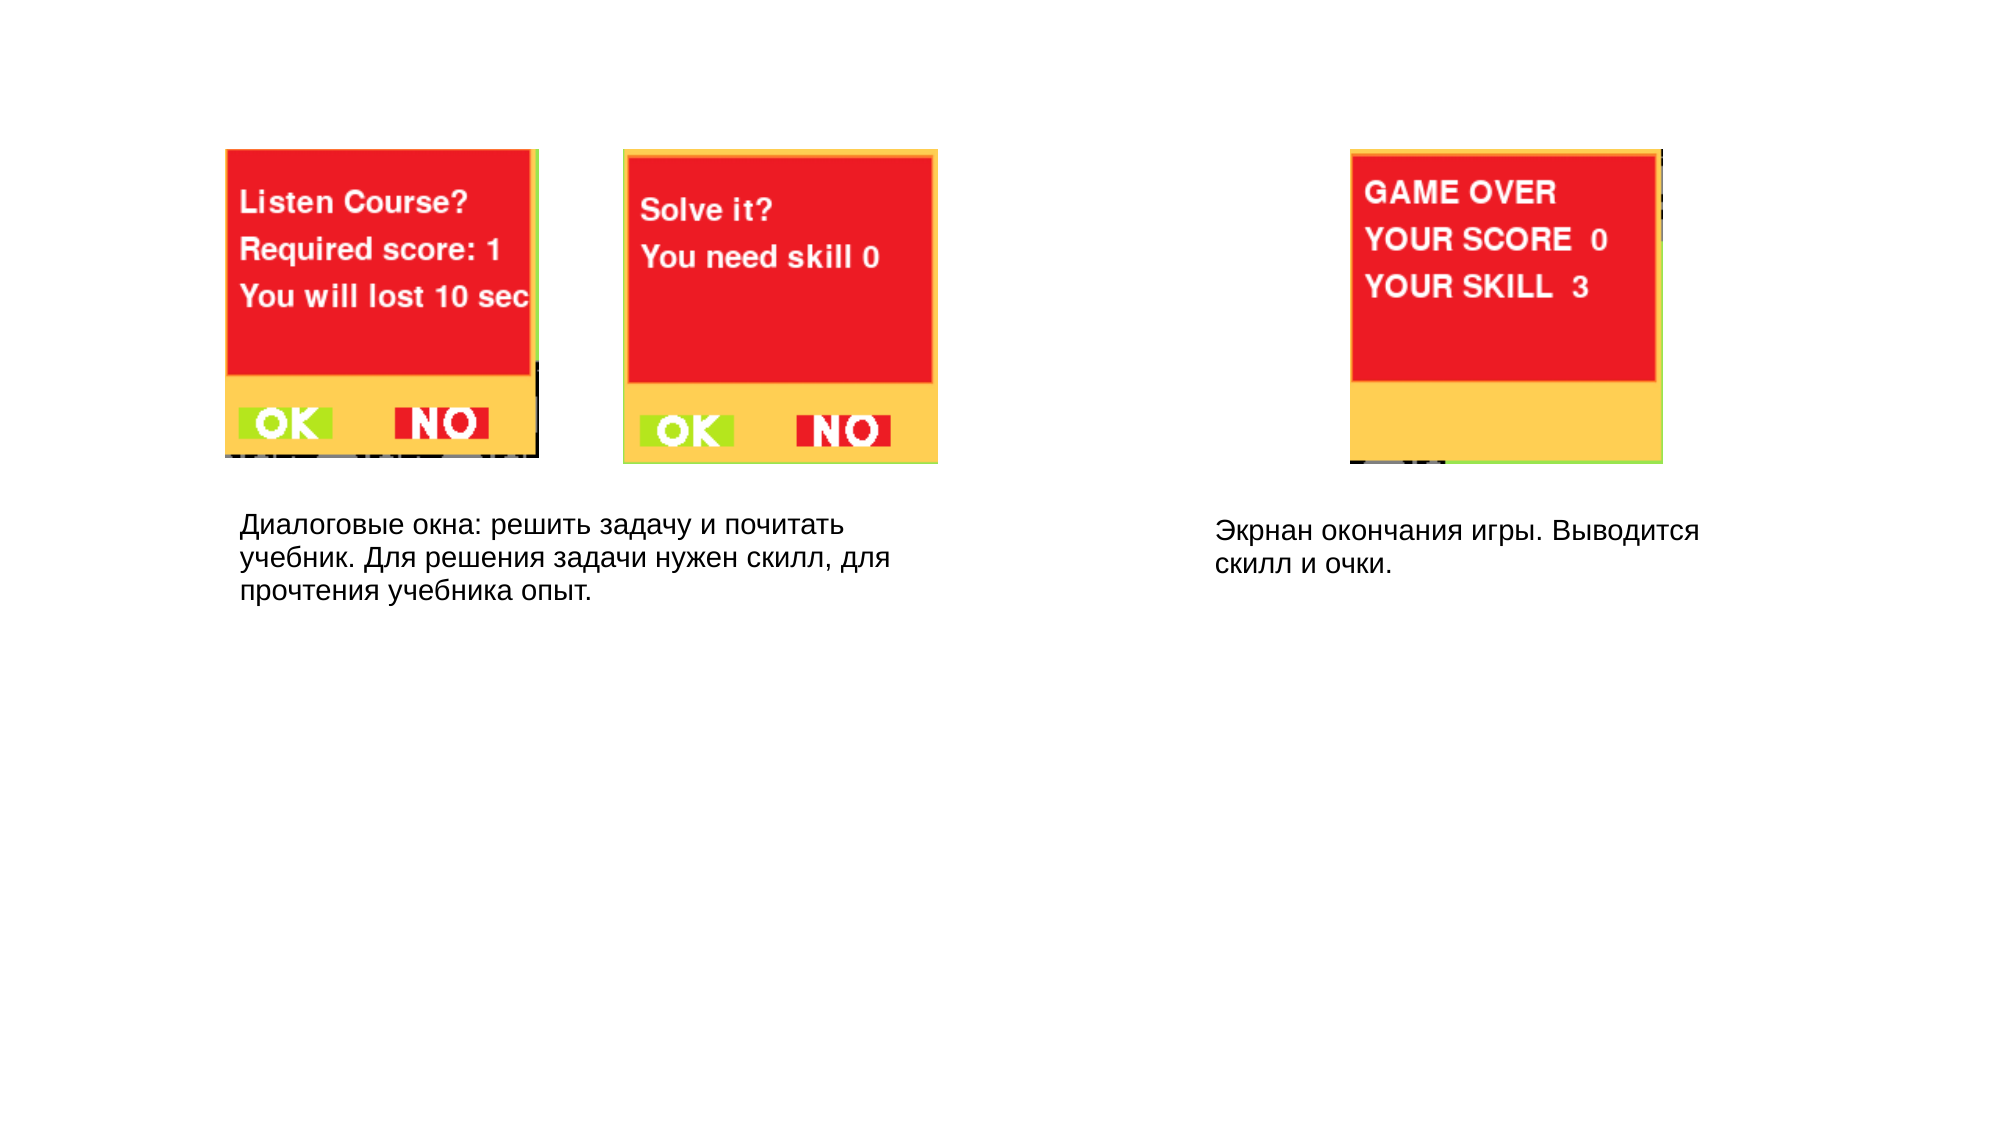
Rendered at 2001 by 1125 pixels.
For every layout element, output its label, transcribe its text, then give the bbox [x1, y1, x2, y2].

picture [1350, 149, 1663, 464]
text_box Диалоговые окна: решить задачу и почитать учебник. Для решения задачи нужен скилл, для прочтения учебника опыт. [225, 501, 955, 684]
picture [623, 149, 938, 464]
picture [225, 149, 539, 458]
text_box Экрнан окончания игры. Выводится скилл и очки. [1200, 506, 1782, 593]
